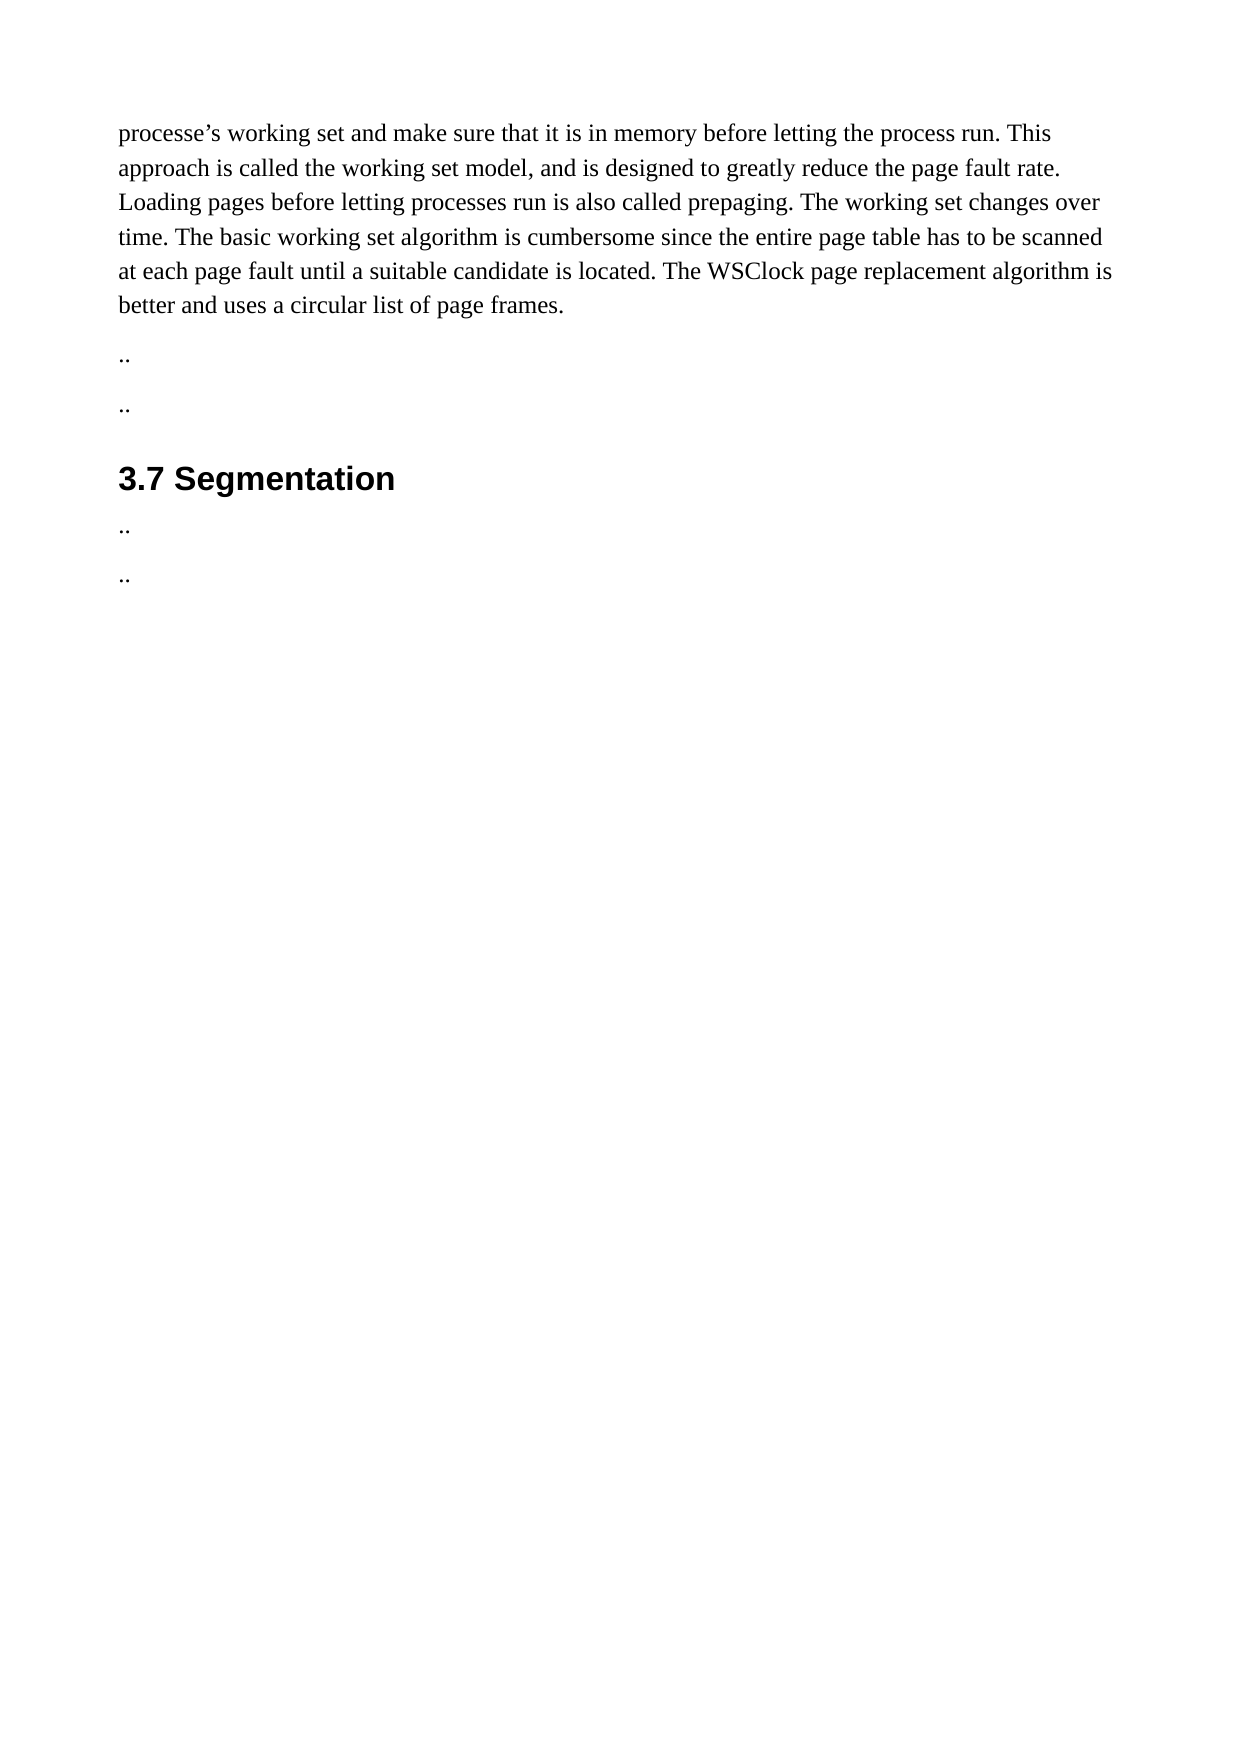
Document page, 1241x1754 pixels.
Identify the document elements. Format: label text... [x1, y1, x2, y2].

text .. [118, 559, 1122, 587]
text processe’s working set and make sure that it is in memory before letting the process run. This approach is called the working set model, and is designed to greatly reduce the page fault rate. Loading pages before letting processes run is also called prepaging. The working set changes over time. The basic working set algorithm is cumbersome since the entire page table has to be scanned at each page fault until a suitable candidate is located. The WSClock page replacement algorithm is better and uses a circular list of page frames. [118, 118, 1122, 319]
text .. [118, 339, 1122, 368]
subtitle 3.7 Segmentation [118, 458, 1122, 497]
text .. [118, 389, 1122, 417]
text .. [118, 510, 1122, 538]
